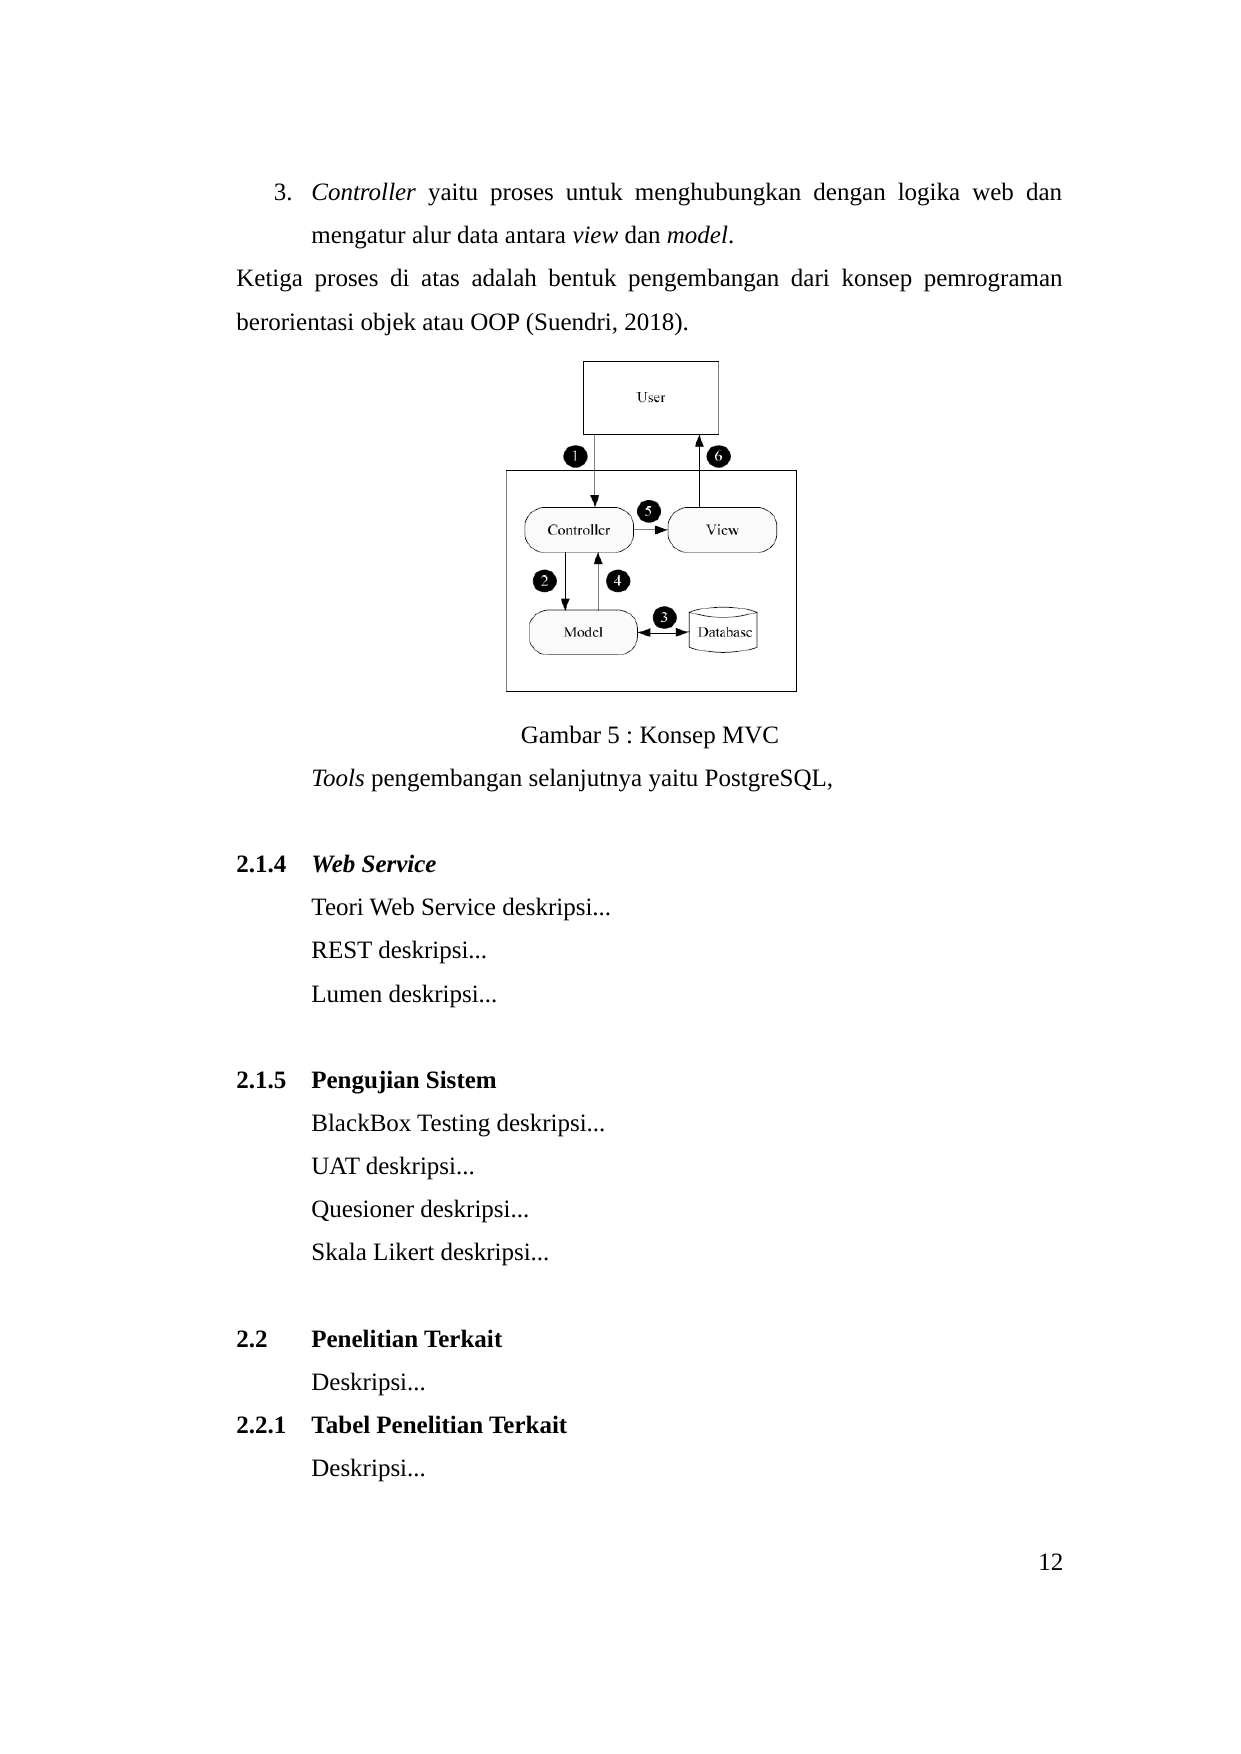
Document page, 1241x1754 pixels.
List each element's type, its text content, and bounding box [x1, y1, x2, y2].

text Tools pengembangan selanjutnya yaitu PostgreSQL, [236, 763, 1063, 792]
text Gambar 5 : Konsep MVC [236, 720, 1063, 749]
text Quesioner deskripsi... [236, 1194, 1063, 1223]
subtitle 2.2 Penelitian Terkait [236, 1324, 1063, 1352]
subtitle 2.1.4 Web Service [236, 849, 1063, 878]
subtitle 2.1.5 Pengujian Sistem [236, 1065, 1063, 1094]
list Controller yaitu proses untuk menghubungkan dengan logika web dan mengatur alur data antara view dan model. [274, 177, 1063, 249]
text UAT deskripsi... [236, 1151, 1063, 1180]
subtitle 2.2.1 Tabel Penelitian Terkait [236, 1410, 1063, 1439]
text Deskripsi... [236, 1367, 1063, 1396]
text Deskripsi... [236, 1453, 1063, 1482]
text Skala Likert deskripsi... [236, 1237, 1063, 1266]
text Teori Web Service deskripsi... [236, 892, 1063, 921]
text Ketiga proses di atas adalah bentuk pengembangan dari konsep pemrograman berorientasi objek atau OOP (Suendri, 2018). [236, 263, 1063, 335]
text BlackBox Testing deskripsi... [236, 1108, 1063, 1137]
picture [488, 349, 811, 706]
text Lumen deskripsi... [236, 979, 1063, 1007]
text REST deskripsi... [236, 936, 1063, 964]
